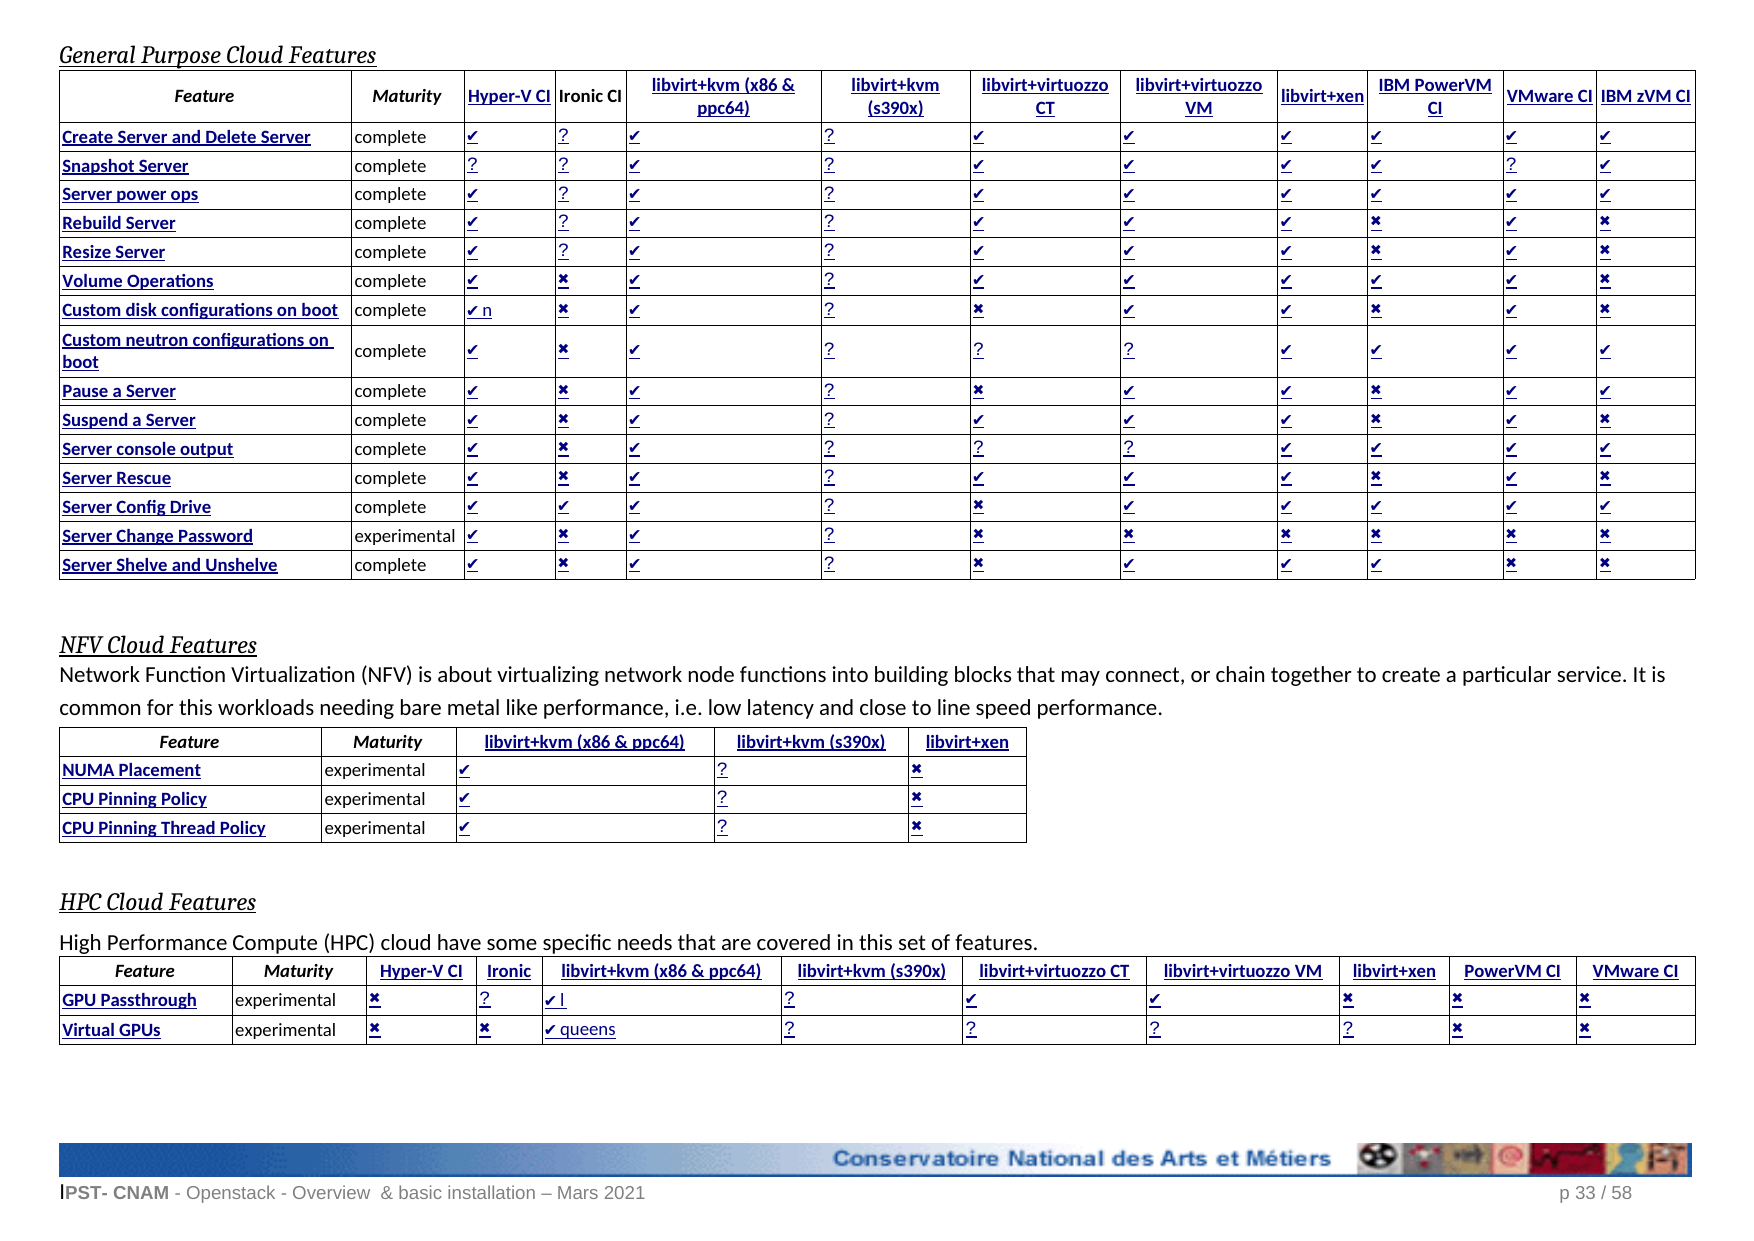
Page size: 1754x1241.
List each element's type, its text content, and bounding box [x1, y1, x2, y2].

table_header libvirt+xen [1278, 71, 1367, 122]
table_header IBM zVM CI [1597, 71, 1695, 122]
table_cell ✖ [1368, 296, 1503, 325]
table_cell experimental [233, 1016, 366, 1044]
table_cell complete [352, 493, 464, 521]
table_cell ✖ [971, 522, 1120, 550]
table_cell ✖ [1504, 522, 1596, 550]
table_cell ? [465, 152, 555, 179]
table_cell Server Change Password [60, 522, 351, 550]
table_cell ✔ [1278, 551, 1367, 578]
table_cell ✔ [1597, 493, 1695, 521]
table_cell ✔ [1278, 378, 1367, 405]
table_cell ✔ [1121, 296, 1277, 325]
table_cell ? [715, 786, 908, 813]
table_cell ✔ [1147, 986, 1339, 1014]
table_cell ✖ [556, 435, 626, 463]
table_cell ? [963, 1016, 1146, 1044]
table_cell Create Server and Delete Server [60, 123, 351, 151]
table_cell ✖ [556, 267, 626, 295]
table_cell ✔ [627, 152, 821, 179]
table_header libvirt+virtuozzo CT [971, 71, 1120, 122]
table_cell ✔ [1278, 210, 1367, 237]
table_cell ? [782, 986, 962, 1014]
table_cell ✖ [1368, 238, 1503, 266]
table_cell ✖ [1340, 986, 1449, 1014]
table_cell complete [352, 406, 464, 434]
table_cell ✔ [1121, 210, 1277, 237]
table_header Hyper-V CI [367, 957, 476, 985]
table_cell ✖ [556, 406, 626, 434]
table_cell ✔ [971, 267, 1120, 295]
table_cell ? [556, 181, 626, 208]
table_cell ✔ [1597, 123, 1695, 151]
table_cell experimental [322, 814, 456, 842]
table_cell ✖ [1368, 522, 1503, 550]
table_cell ✖ [1577, 1016, 1695, 1044]
table_cell ✔ [1121, 181, 1277, 208]
text Network Function Virtualization (NFV) is about virtualizing network node functions into building blocks that may connect, or chain together to create a particular service. It is common for this workloads needing bare metal like performance, i.e. low latency and close to line speed performance. [59, 660, 1695, 721]
table_cell CPU Pinning Policy [60, 786, 321, 813]
table_cell ✔ [971, 210, 1120, 237]
table_cell experimental [352, 522, 464, 550]
table_cell ✖ [1597, 464, 1695, 492]
table_cell ✔ [971, 181, 1120, 208]
table_cell ? [715, 757, 908, 784]
table_cell ✔ [1504, 378, 1596, 405]
table_cell ✔ [627, 464, 821, 492]
table_cell GPU Passthrough [60, 986, 232, 1014]
table_cell ✖ [556, 326, 626, 377]
table_cell ✔ [627, 406, 821, 434]
table_cell ✔ [1368, 181, 1503, 208]
table_cell ✔ [1368, 435, 1503, 463]
table_cell ✔ [1121, 267, 1277, 295]
table_cell ? [715, 814, 908, 842]
table_cell ✔ [1597, 326, 1695, 377]
table_cell ✔ [465, 435, 555, 463]
table_cell ? [822, 267, 970, 295]
table_cell ? [1121, 435, 1277, 463]
table_cell complete [352, 152, 464, 179]
table_cell experimental [233, 986, 366, 1014]
table_cell complete [352, 238, 464, 266]
subtitle NFV Cloud Features [59, 631, 1695, 660]
table_cell ? [822, 378, 970, 405]
table_cell ✔ [1368, 152, 1503, 179]
table_cell ? [1340, 1016, 1449, 1044]
table_cell Server console output [60, 435, 351, 463]
table_cell Rebuild Server [60, 210, 351, 237]
table_cell ? [971, 435, 1120, 463]
table_cell complete [352, 267, 464, 295]
table_cell Pause a Server [60, 378, 351, 405]
table_cell Virtual GPUs [60, 1016, 232, 1044]
table_cell ✔ [465, 123, 555, 151]
table_cell ✔ [1278, 238, 1367, 266]
table_cell ✔ [1278, 152, 1367, 179]
table_cell ? [822, 123, 970, 151]
table_cell ✔ [457, 757, 714, 784]
table_cell ✔ [1368, 326, 1503, 377]
subtitle General Purpose Cloud Features [59, 41, 1695, 70]
table_cell ✔ [627, 326, 821, 377]
table_cell Custom disk configurations on boot [60, 296, 351, 325]
table_cell ✖ [1597, 522, 1695, 550]
table_cell ✔ [465, 238, 555, 266]
table_cell ✔ [465, 522, 555, 550]
table_cell ✖ [1450, 1016, 1576, 1044]
table_cell ✔ [1278, 493, 1367, 521]
table_cell ? [822, 551, 970, 578]
table_header Feature [60, 71, 351, 122]
table_cell ✖ [971, 493, 1120, 521]
table_cell ? [556, 123, 626, 151]
table_cell ✖ [477, 1016, 542, 1044]
table_header libvirt+kvm (x86 & ppc64) [457, 728, 714, 756]
table_cell ✖ [1597, 296, 1695, 325]
table_cell Snapshot Server [60, 152, 351, 179]
table_header VMware CI [1504, 71, 1596, 122]
table_cell ✔ [1597, 378, 1695, 405]
table_cell ✔ [1504, 493, 1596, 521]
table_cell ✖ [1278, 522, 1367, 550]
table_cell ✔ [1278, 464, 1367, 492]
table_header Maturity [352, 71, 464, 122]
table_header Feature [60, 957, 232, 985]
table_cell ✔ [465, 210, 555, 237]
table_cell ✖ [556, 296, 626, 325]
table_cell ✔ [465, 378, 555, 405]
table_header libvirt+kvm (s390x) [715, 728, 908, 756]
table_cell ✖ [1597, 210, 1695, 237]
table_cell ✖ [556, 378, 626, 405]
table_cell ? [822, 406, 970, 434]
table_cell ✔ n [465, 296, 555, 325]
table_cell ✔ [627, 238, 821, 266]
table_header IBM PowerVM CI [1368, 71, 1503, 122]
table_cell ✔ [1278, 406, 1367, 434]
table_cell ✔ [465, 551, 555, 578]
table_cell ✔ [1504, 238, 1596, 266]
table_cell ✔ [457, 814, 714, 842]
table_cell CPU Pinning Thread Policy [60, 814, 321, 842]
table_cell Volume Operations [60, 267, 351, 295]
table_header Ironic [477, 957, 542, 985]
table_header Maturity [322, 728, 456, 756]
table_header libvirt+kvm (s390x) [782, 957, 962, 985]
table_cell ✔ [1278, 123, 1367, 151]
table_cell ✔ [627, 123, 821, 151]
table_cell ✖ [1368, 406, 1503, 434]
table_cell ✖ [556, 522, 626, 550]
table_cell ✖ [1597, 551, 1695, 578]
table_cell ✔ [1368, 123, 1503, 151]
table_cell ✔ [627, 267, 821, 295]
table_cell ? [822, 181, 970, 208]
table_cell ✔ [1368, 551, 1503, 578]
table_cell ? [1121, 326, 1277, 377]
table_cell ✔ [627, 296, 821, 325]
table_cell ? [556, 152, 626, 179]
subtitle HPC Cloud Features [59, 887, 1695, 916]
table_cell ? [822, 152, 970, 179]
table_cell ✔ [465, 406, 555, 434]
table_cell ✔ [465, 464, 555, 492]
table_cell ✔ [1597, 435, 1695, 463]
table_cell ✔ [1278, 326, 1367, 377]
table_cell ✖ [1450, 986, 1576, 1014]
table_cell ? [822, 238, 970, 266]
table_cell ✔ [1597, 152, 1695, 179]
table_cell complete [352, 378, 464, 405]
table_cell Server Shelve and Unshelve [60, 551, 351, 578]
table_cell ✔ [627, 551, 821, 578]
table_cell Server power ops [60, 181, 351, 208]
table_cell complete [352, 123, 464, 151]
table_cell ✖ [909, 757, 1026, 784]
table_cell complete [352, 551, 464, 578]
table_cell ✔ [1121, 493, 1277, 521]
table_cell ✔ [1597, 181, 1695, 208]
table_cell ✔ [627, 181, 821, 208]
table_cell ✔ [1121, 378, 1277, 405]
table_cell ✔ queens [543, 1016, 781, 1044]
table_cell ✖ [367, 1016, 476, 1044]
table_cell ? [477, 986, 542, 1014]
table_cell ✔ [465, 326, 555, 377]
table_cell ✔ [457, 786, 714, 813]
table_cell ✖ [1577, 986, 1695, 1014]
table_cell ✖ [367, 986, 476, 1014]
table_cell ✔ [1121, 406, 1277, 434]
table_cell ✔ [627, 378, 821, 405]
table_cell ✖ [909, 786, 1026, 813]
table_cell ✖ [971, 378, 1120, 405]
table_cell ✔ [971, 464, 1120, 492]
table_header Ironic CI [556, 71, 626, 122]
table_cell ✔ [1504, 123, 1596, 151]
table_header libvirt+xen [1340, 957, 1449, 985]
table_cell complete [352, 464, 464, 492]
table_cell ? [822, 464, 970, 492]
table_cell ? [556, 238, 626, 266]
table_cell ✔ [1504, 296, 1596, 325]
table_cell NUMA Placement [60, 757, 321, 784]
table_cell ✔ [627, 435, 821, 463]
table_cell Server Rescue [60, 464, 351, 492]
table_cell ✔ [1368, 267, 1503, 295]
table_cell ? [822, 210, 970, 237]
table_cell ✔ [627, 493, 821, 521]
table_cell ✖ [1368, 210, 1503, 237]
table_cell ✖ [1597, 267, 1695, 295]
table_header VMware CI [1577, 957, 1695, 985]
table_cell Suspend a Server [60, 406, 351, 434]
table_cell ✔ [465, 493, 555, 521]
table_cell ✔ [963, 986, 1146, 1014]
table_cell ✖ [971, 551, 1120, 578]
table_cell ✔ [1278, 435, 1367, 463]
table_cell ✔ [1504, 464, 1596, 492]
table_cell ? [822, 522, 970, 550]
table_cell ✔ l [543, 986, 781, 1014]
table_cell ✖ [556, 464, 626, 492]
table_cell ✖ [1368, 464, 1503, 492]
table_cell ✔ [971, 123, 1120, 151]
table_cell ? [822, 435, 970, 463]
table_header Maturity [233, 957, 366, 985]
table_cell ✖ [971, 296, 1120, 325]
table_cell ? [822, 326, 970, 377]
table_cell ✔ [1504, 406, 1596, 434]
table_cell ✔ [1278, 296, 1367, 325]
table_header PowerVM CI [1450, 957, 1576, 985]
table_cell ✔ [465, 181, 555, 208]
table_cell ✔ [627, 522, 821, 550]
table_cell ? [556, 210, 626, 237]
table_header libvirt+xen [909, 728, 1026, 756]
table_cell ? [971, 326, 1120, 377]
table_cell ✔ [971, 152, 1120, 179]
table_header libvirt+virtuozzo VM [1147, 957, 1339, 985]
table_cell ✔ [1121, 152, 1277, 179]
table_cell complete [352, 210, 464, 237]
table_cell ✔ [465, 267, 555, 295]
table_cell ✔ [1278, 181, 1367, 208]
table_cell ✖ [1504, 551, 1596, 578]
table_cell ? [782, 1016, 962, 1044]
text High Performance Compute (HPC) cloud have some specific needs that are covered in this set of features. [59, 928, 1695, 956]
table_cell complete [352, 435, 464, 463]
table_cell ✖ [909, 814, 1026, 842]
table_cell ? [1147, 1016, 1339, 1044]
table_cell Resize Server [60, 238, 351, 266]
table_cell experimental [322, 786, 456, 813]
table_header libvirt+kvm (x86 & ppc64) [543, 957, 781, 985]
table_header libvirt+kvm (x86 & ppc64) [627, 71, 821, 122]
table_cell ✔ [971, 238, 1120, 266]
table_cell ? [822, 296, 970, 325]
table_cell Server Config Drive [60, 493, 351, 521]
table_cell ✖ [556, 551, 626, 578]
table_cell ✔ [627, 210, 821, 237]
table_cell Custom neutron configurations on boot [60, 326, 351, 377]
table_cell ✔ [1121, 238, 1277, 266]
table_cell ✔ [1121, 551, 1277, 578]
table_cell ? [1504, 152, 1596, 179]
table_header Hyper-V CI [465, 71, 555, 122]
table_cell complete [352, 326, 464, 377]
table_cell ✔ [1504, 181, 1596, 208]
table_cell ✔ [1504, 435, 1596, 463]
table_cell ✔ [556, 493, 626, 521]
table_cell complete [352, 296, 464, 325]
table_cell ✔ [971, 406, 1120, 434]
table_cell ✔ [1504, 326, 1596, 377]
table_cell ✔ [1121, 123, 1277, 151]
table_cell experimental [322, 757, 456, 784]
table_cell ✔ [1504, 210, 1596, 237]
table_header libvirt+virtuozzo VM [1121, 71, 1277, 122]
table_cell ✔ [1504, 267, 1596, 295]
table_cell ✖ [1368, 378, 1503, 405]
table_cell ✔ [1278, 267, 1367, 295]
table_header Feature [60, 728, 321, 756]
table_header libvirt+virtuozzo CT [963, 957, 1146, 985]
table_cell ✖ [1121, 522, 1277, 550]
table_header libvirt+kvm (s390x) [822, 71, 970, 122]
table_cell complete [352, 181, 464, 208]
table_cell ✔ [1121, 464, 1277, 492]
table_cell ✖ [1597, 406, 1695, 434]
table_cell ✔ [1368, 493, 1503, 521]
table_cell ✖ [1597, 238, 1695, 266]
table_cell ? [822, 493, 970, 521]
